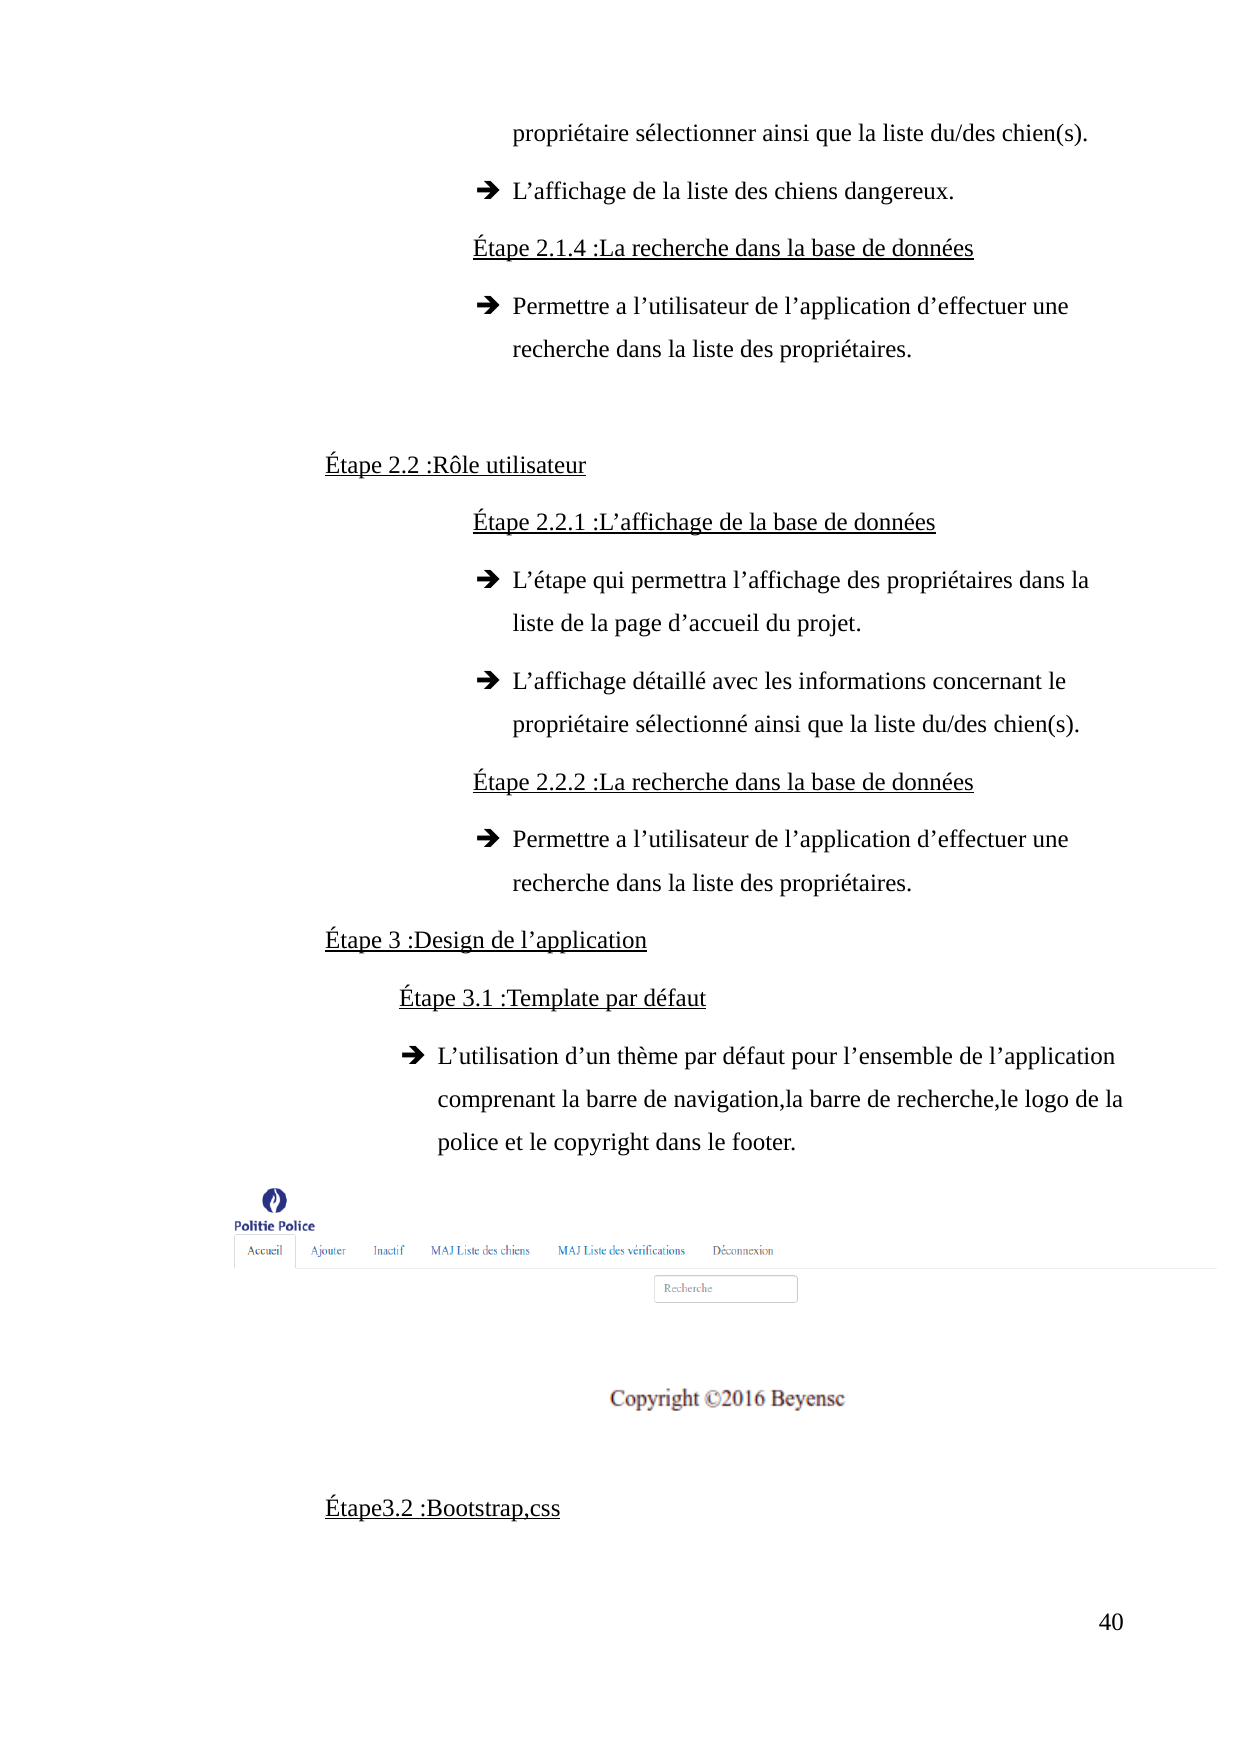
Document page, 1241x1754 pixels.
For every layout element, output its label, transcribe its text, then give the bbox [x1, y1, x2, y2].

list Permettre a l’utilisateur de l’application d’effectuer une recherche dans la liste des propriétaires. [475, 291, 1123, 363]
picture [443, 1363, 1005, 1463]
text Étape 3.1 :Template par défaut [325, 983, 1123, 1012]
text Étape 3 :Design de l’application [325, 925, 1123, 954]
text Étape 2.1.4 :La recherche dans la base de données [325, 233, 1123, 262]
list L’utilisation d’un thème par défaut pour l’ensemble de l’application comprenant la barre de navigation,la barre de recherche,le logo de la police et le copyright dans le footer. [400, 1041, 1123, 1156]
text Étape 2.2.2 :La recherche dans la base de données [325, 767, 1123, 796]
picture [222, 1184, 1227, 1320]
text Étape 2.2 :Rôle utilisateur [325, 450, 1123, 478]
text Étape 2.2.1 :L’affichage de la base de données [325, 507, 1123, 536]
list L’affichage de la liste des chiens dangereux. [475, 176, 1123, 204]
list L’affichage détaillé avec les informations concernant le propriétaire sélectionné ainsi que la liste du/des chien(s). [475, 666, 1123, 738]
list L’étape qui permettra l’affichage des propriétaires dans la liste de la page d’accueil du projet. [475, 565, 1123, 637]
text Étape3.2 :Bootstrap,css [325, 1493, 1123, 1522]
list Permettre a l’utilisateur de l’application d’effectuer une recherche dans la liste des propriétaires. [475, 824, 1123, 896]
list propriétaire sélectionner ainsi que la liste du/des chien(s). [475, 118, 1123, 147]
